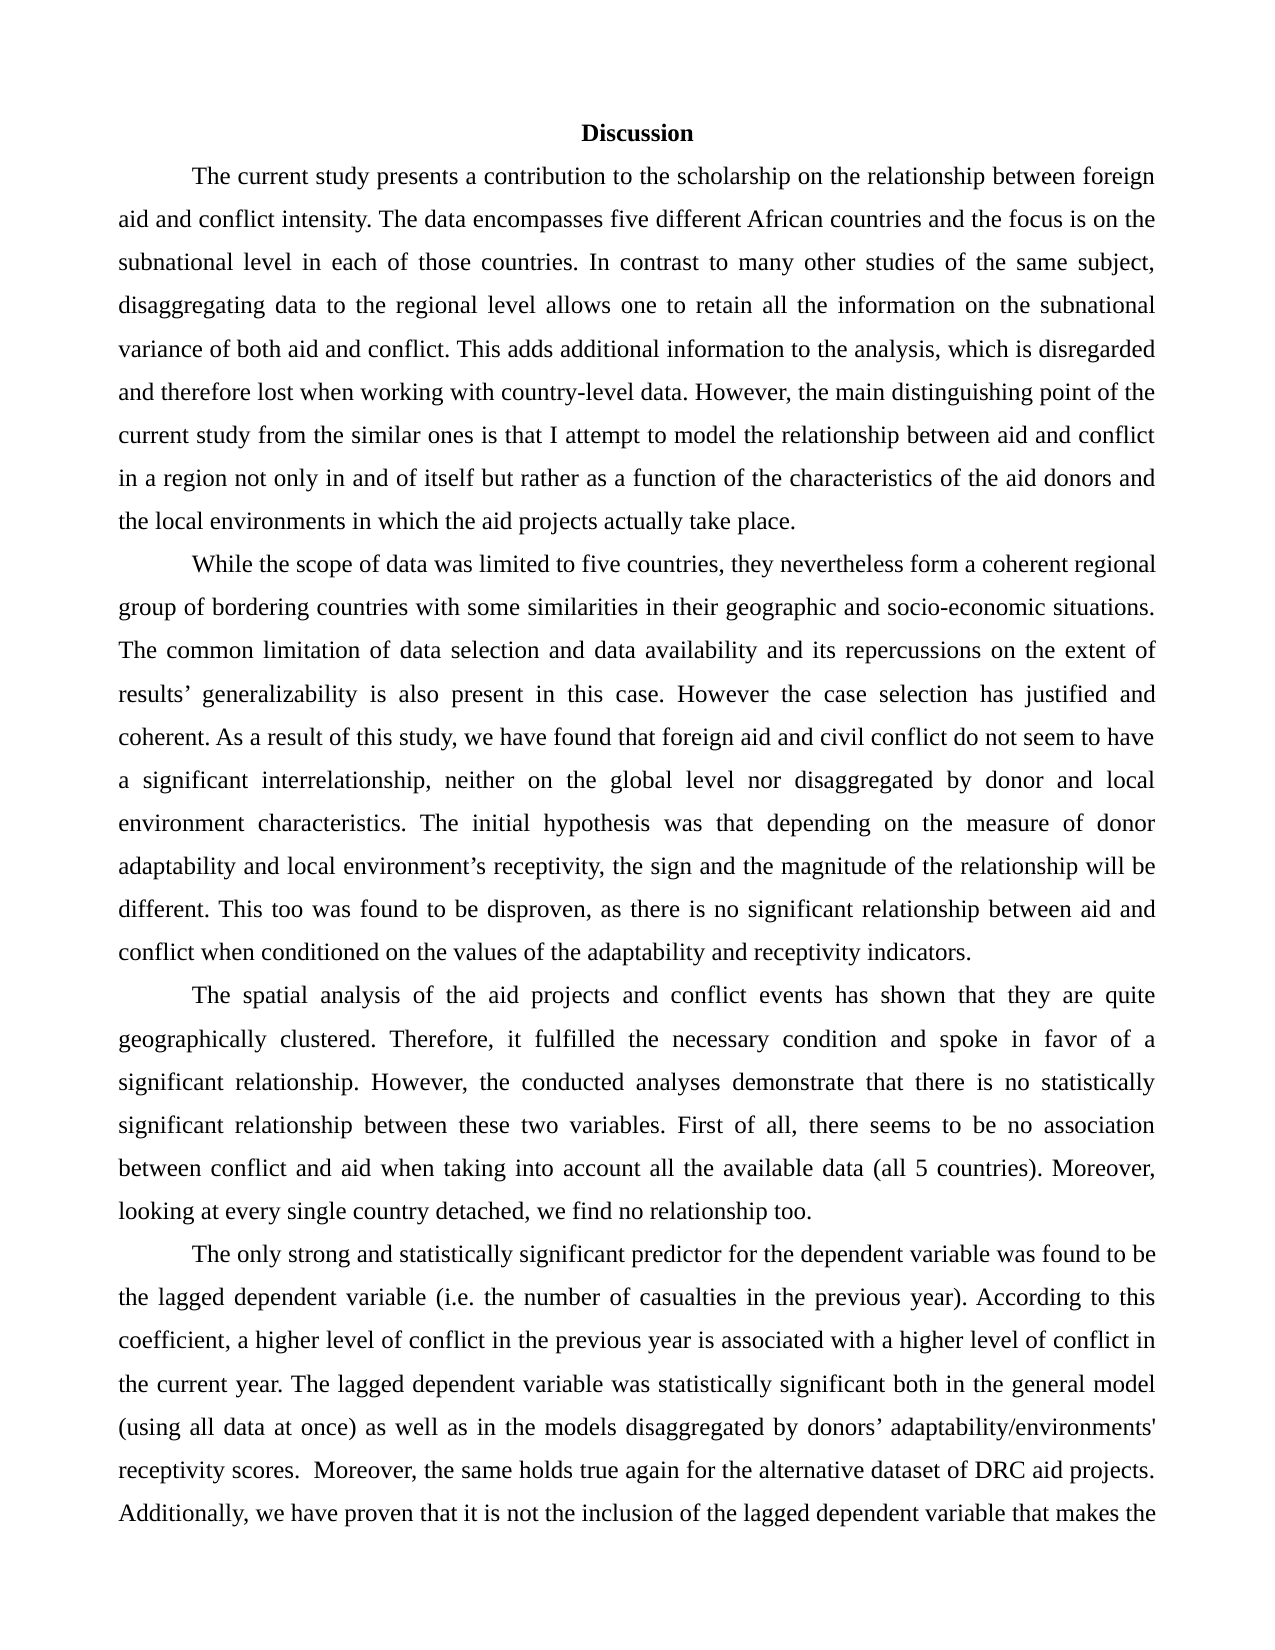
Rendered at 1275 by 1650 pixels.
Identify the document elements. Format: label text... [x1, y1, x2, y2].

text The only strong and statistically significant predictor for the dependent variable was found to be the lagged dependent variable (i.e. the number of casualties in the previous year). According to this coefficient, a higher level of conflict in the previous year is associated with a higher level of conflict in the current year. The lagged dependent variable was statistically significant both in the general model (using all data at once) as well as in the models disaggregated by donors’ adaptability/environments' receptivity scores. Moreover, the same holds true again for the alternative dataset of DRC aid projects. Additionally, we have proven that it is not the inclusion of the lagged dependent variable that makes the [118, 1239, 1157, 1527]
text The spatial analysis of the aid projects and conflict events has shown that they are quite geographically clustered. Therefore, it fulfilled the necessary condition and spoke in favor of a significant relationship. However, the conducted analyses demonstrate that there is no statistically significant relationship between these two variables. First of all, there seems to be no association between conflict and aid when taking into account all the available data (all 5 countries). Moreover, looking at every single country detached, we find no relationship too. [118, 981, 1157, 1225]
text The current study presents a contribution to the scholarship on the relationship between foreign aid and conflict intensity. The data encompasses five different African countries and the focus is on the subnational level in each of those countries. In contrast to many other studies of the same subject, disaggregating data to the regional level allows one to retain all the information on the subnational variance of both aid and conflict. This adds additional information to the analysis, which is disregarded and therefore lost when working with country-level data. However, the main distinguishing point of the current study from the similar ones is that I attempt to model the relationship between aid and conflict in a region not only in and of itself but rather as a function of the characteristics of the aid donors and the local environments in which the aid projects actually take place. [118, 161, 1157, 535]
text Discussion [118, 118, 1157, 147]
text While the scope of data was limited to five countries, they nevertheless form a coherent regional group of bordering countries with some similarities in their geographic and socio-economic situations. The common limitation of data selection and data availability and its repercussions on the extent of results’ generalizability is also present in this case. However the case selection has justified and coherent. As a result of this study, we have found that foreign aid and civil conflict do not seem to have a significant interrelationship, neither on the global level nor disaggregated by donor and local environment characteristics. The initial hypothesis was that depending on the measure of donor adaptability and local environment’s receptivity, the sign and the magnitude of the relationship will be different. This too was found to be disproven, as there is no significant relationship between aid and conflict when conditioned on the values of the adaptability and receptivity indicators. [118, 549, 1157, 966]
